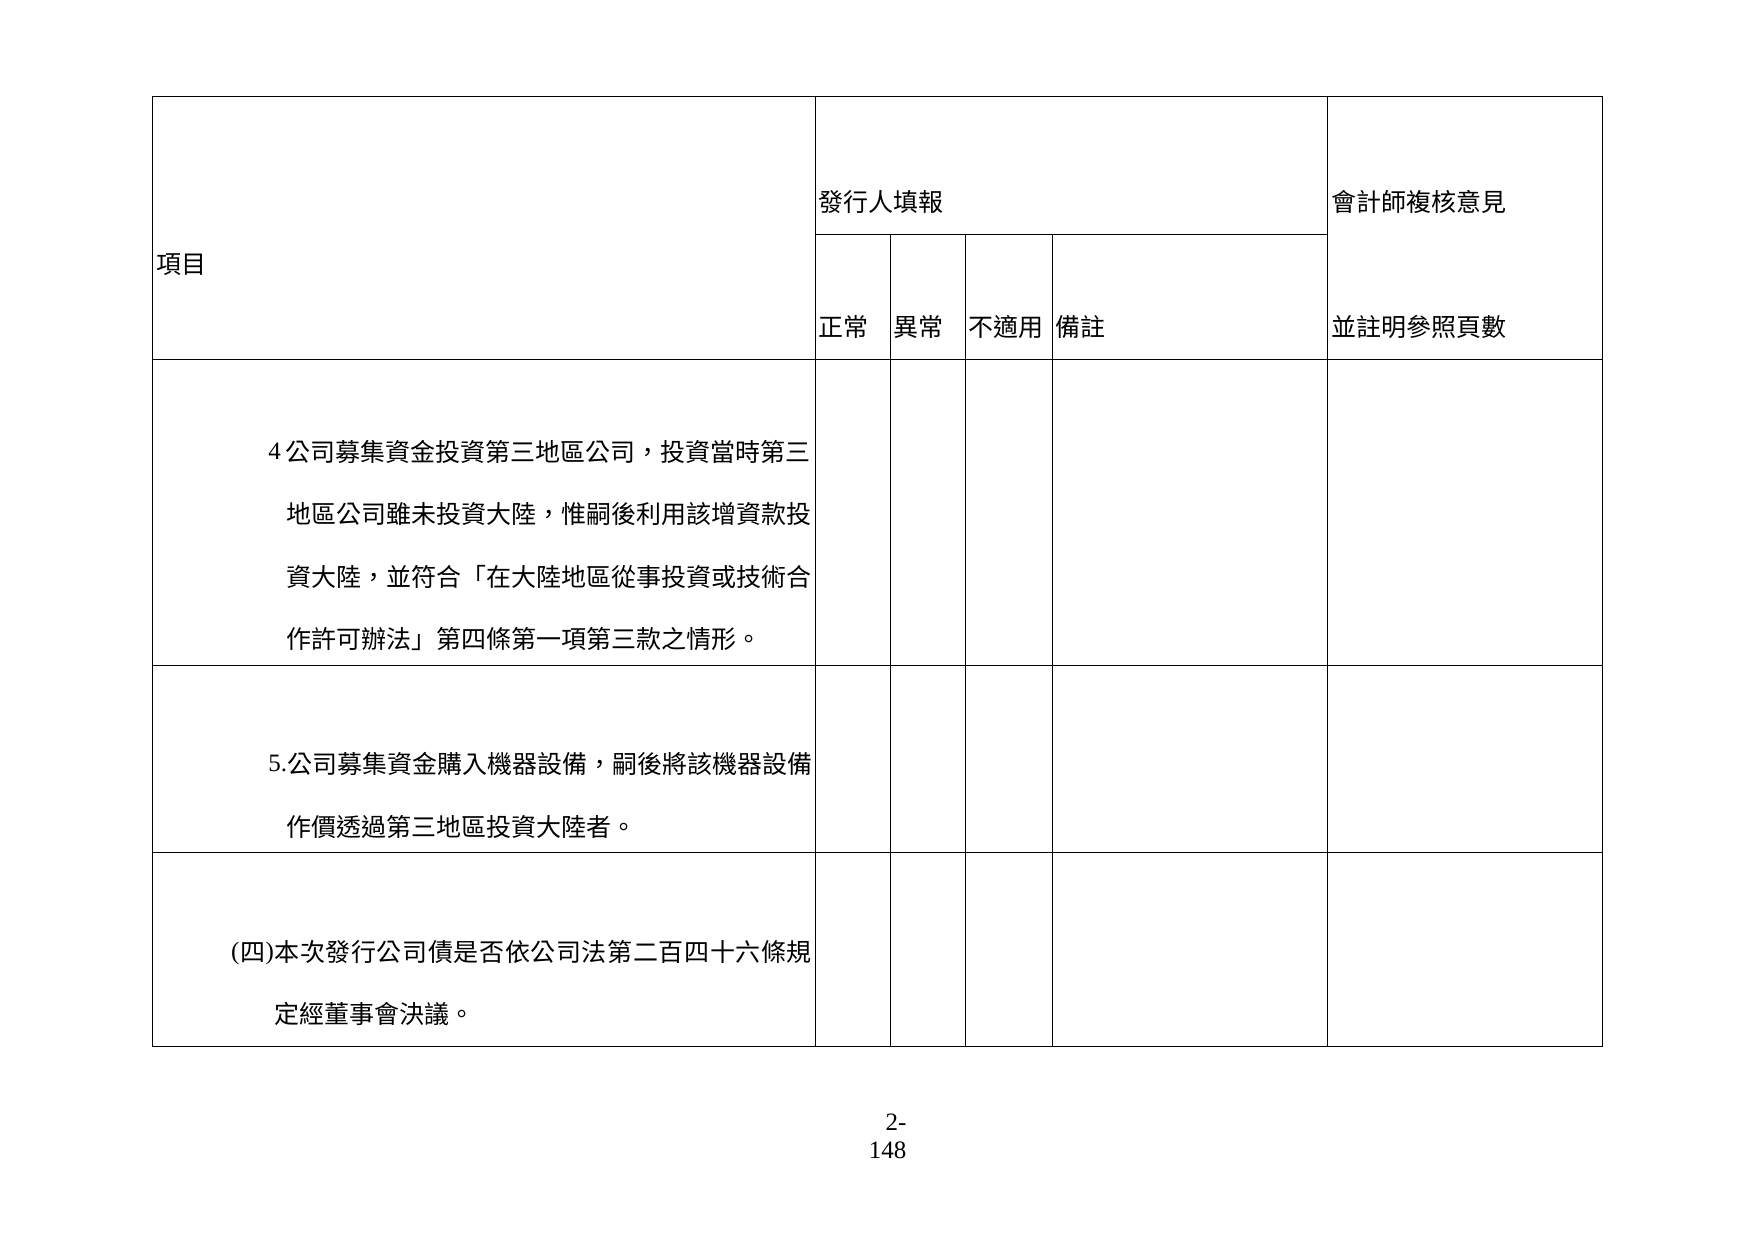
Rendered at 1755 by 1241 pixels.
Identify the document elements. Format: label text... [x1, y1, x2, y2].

table_cell [891, 666, 965, 852]
table_cell [891, 360, 965, 665]
table_cell [891, 853, 965, 1046]
table_cell 不適用 [966, 235, 1052, 358]
table_cell [816, 666, 890, 852]
table_cell [816, 853, 890, 1046]
table_cell 4公司募集資金投資第三地區公司，投資當時第三地區公司雖未投資大陸，惟嗣後利用該增資款投資大陸，並符合「在大陸地區從事投資或技術合作許可辦法」第四條第一項第三款之情形。 [153, 360, 815, 665]
table_cell 正常 [816, 235, 890, 358]
table_header 項目 [153, 97, 815, 358]
table_cell 異常 [891, 235, 965, 358]
table_cell [1053, 666, 1327, 852]
table_cell 5.公司募集資金購入機器設備，嗣後將該機器設備作價透過第三地區投資大陸者。 [153, 666, 815, 852]
table_cell [1053, 360, 1327, 665]
table_cell [1328, 853, 1602, 1046]
table_cell [966, 853, 1052, 1046]
table_cell 備註 [1053, 235, 1327, 358]
table_cell [1328, 360, 1602, 665]
table_cell [1053, 853, 1327, 1046]
table_header 發行人填報 [816, 97, 1327, 233]
table_cell (四)本次發行公司債是否依公司法第二百四十六條規定經董事會決議。 [153, 853, 815, 1046]
table_header 會計師複核意見 並註明參照頁數 [1328, 97, 1602, 358]
table_cell [1328, 666, 1602, 852]
table_cell [966, 360, 1052, 665]
table_cell [816, 360, 890, 665]
table_cell [966, 666, 1052, 852]
